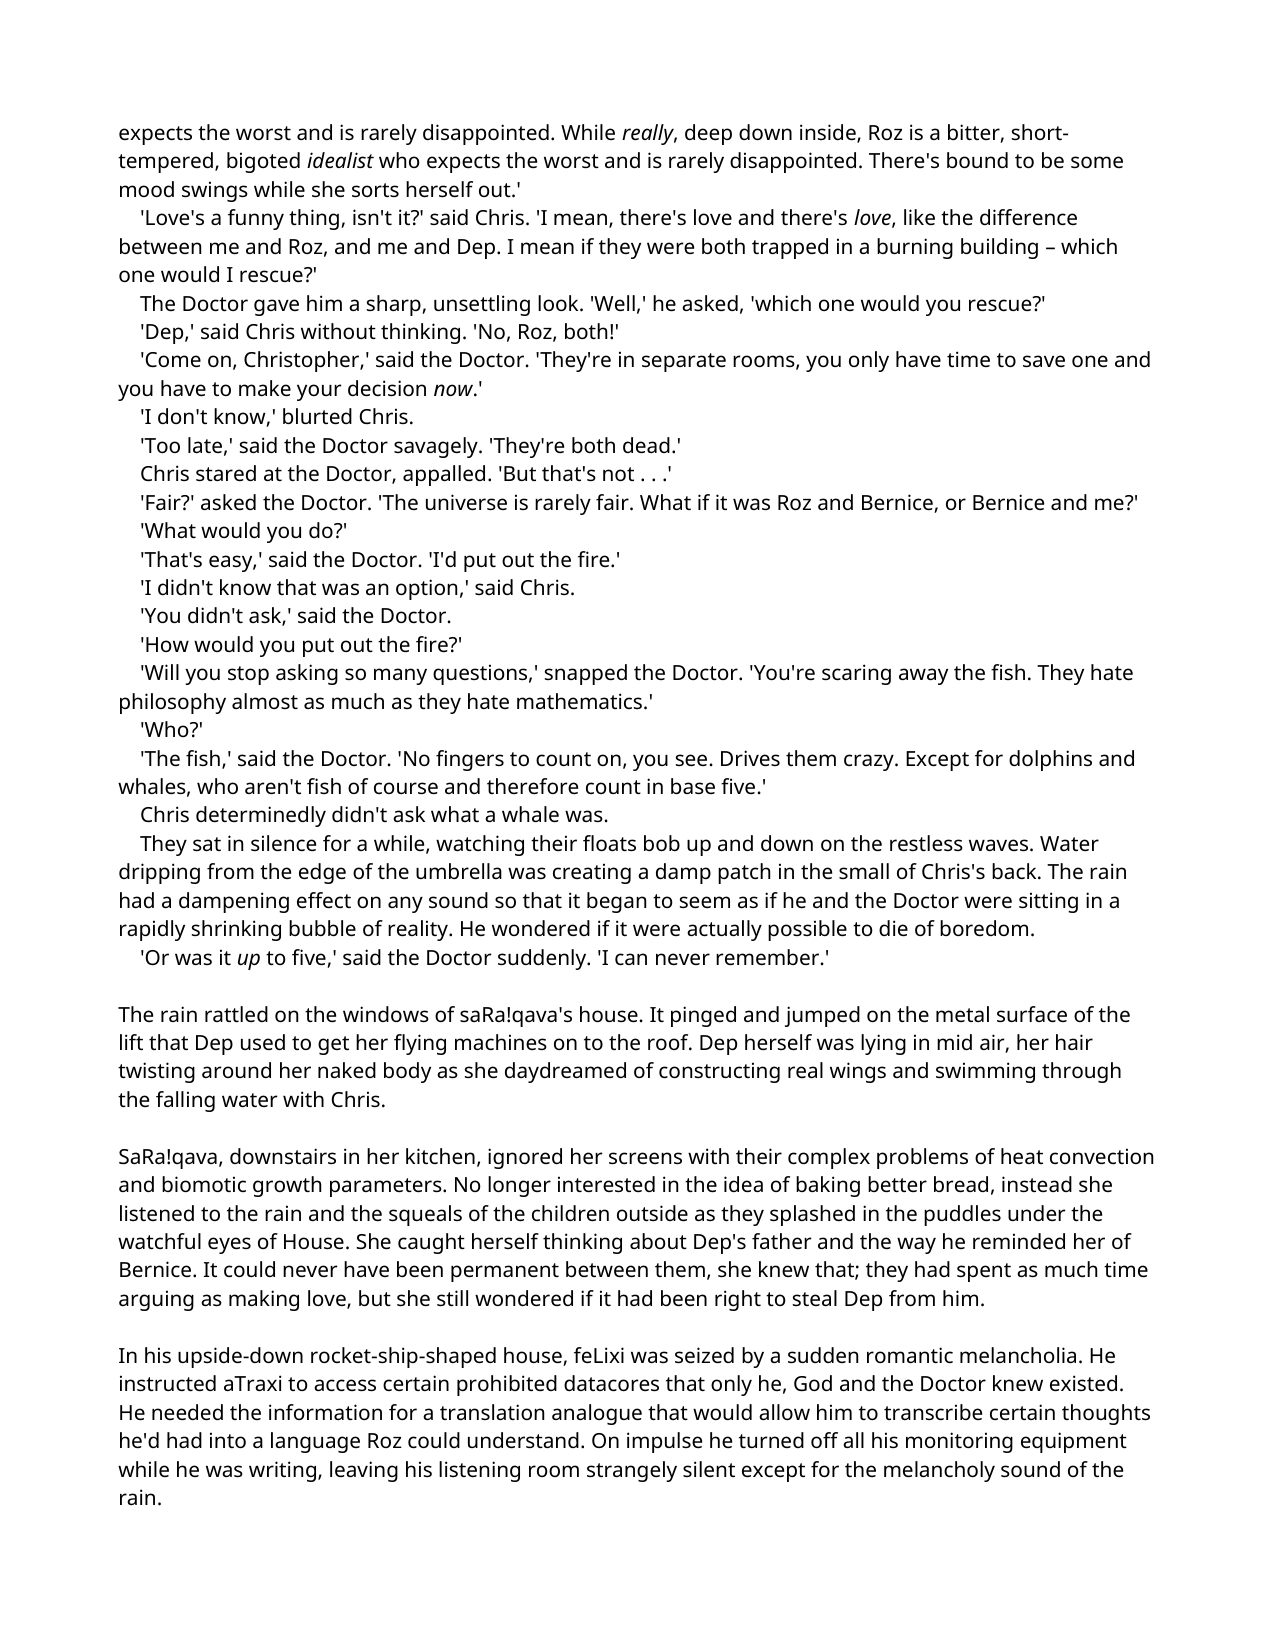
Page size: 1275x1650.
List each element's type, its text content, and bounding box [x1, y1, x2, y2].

text 'I don't know,' blurted Chris. [118, 402, 1157, 431]
text 'What would you do?' [118, 516, 1157, 545]
text 'That's easy,' said the Doctor. 'I'd put out the fire.' [118, 545, 1157, 573]
text 'You didn't ask,' said the Doctor. [118, 602, 1157, 630]
text 'The fish,' said the Doctor. 'No fingers to count on, you see. Drives them crazy. Except for dolphins and whales, who aren't fish of course and therefore count in base five.' [118, 744, 1157, 801]
text 'Too late,' said the Doctor savagely. 'They're both dead.' [118, 431, 1157, 459]
text expects the worst and is rarely disappointed. While really, deep down inside, Roz is a bitter, short-tempered, bigoted idealist who expects the worst and is rarely disappointed. There's bound to be some mood swings while she sorts herself out.' [118, 118, 1157, 203]
text 'Love's a funny thing, isn't it?' said Chris. 'I mean, there's love and there's love, like the difference between me and Roz, and me and Dep. I mean if they were both trapped in a burning building – which one would I rescue?' [118, 203, 1157, 289]
text SaRa!qava, downstairs in her kitchen, ignored her screens with their complex problems of heat convection and biomotic growth parameters. No longer interested in the idea of baking better bread, instead she listened to the rain and the squeals of the children outside as they splashed in the puddles under the watchful eyes of House. She caught herself thinking about Dep's father and the way he reminded her of Bernice. It could never have been permanent between them, she knew that; they had spent as much time arguing as making love, but she still wondered if it had been right to steal Dep from him. [118, 1142, 1157, 1312]
text 'Or was it up to five,' said the Doctor suddenly. 'I can never remember.' [118, 943, 1157, 971]
text They sat in silence for a while, watching their floats bob up and down on the restless waves. Water dripping from the edge of the umbrella was creating a damp patch in the small of Chris's back. The rain had a dampening effect on any sound so that it began to seem as if he and the Doctor were sitting in a rapidly shrinking bubble of reality. He wondered if it were actually possible to die of boredom. [118, 829, 1157, 943]
text 'Will you stop asking so many questions,' snapped the Doctor. 'You're scaring away the fish. They hate philosophy almost as much as they hate mathematics.' [118, 658, 1157, 715]
text The rain rattled on the windows of saRa!qava's house. It pinged and jumped on the metal surface of the lift that Dep used to get her flying machines on to the roof. Dep herself was lying in mid air, her hair twisting around her naked body as she daydreamed of constructing real wings and swimming through the falling water with Chris. [118, 1000, 1157, 1113]
text 'I didn't know that was an option,' said Chris. [118, 573, 1157, 602]
text 'Come on, Christopher,' said the Doctor. 'They're in separate rooms, you only have time to save one and you have to make your decision now.' [118, 346, 1157, 402]
text Chris stared at the Doctor, appalled. 'But that's not . . .' [118, 459, 1157, 488]
text 'Fair?' asked the Doctor. 'The universe is rarely fair. What if it was Roz and Bernice, or Bernice and me?' [118, 488, 1157, 516]
text In his upside-down rocket-ship-shaped house, feLixi was seized by a sudden romantic melancholia. He instructed aTraxi to access certain prohibited datacores that only he, God and the Doctor knew existed. He needed the information for a translation analogue that would allow him to transcribe certain thoughts he'd had into a language Roz could understand. On impulse he turned off all his monitoring equipment while he was writing, leaving his listening room strangely silent except for the melancholy sound of the rain. [118, 1341, 1157, 1512]
text 'Dep,' said Chris without thinking. 'No, Roz, both!' [118, 317, 1157, 346]
text 'How would you put out the fire?' [118, 630, 1157, 658]
text Chris determinedly didn't ask what a whale was. [118, 801, 1157, 829]
text 'Who?' [118, 715, 1157, 744]
text The Doctor gave him a sharp, unsettling look. 'Well,' he asked, 'which one would you rescue?' [118, 289, 1157, 317]
